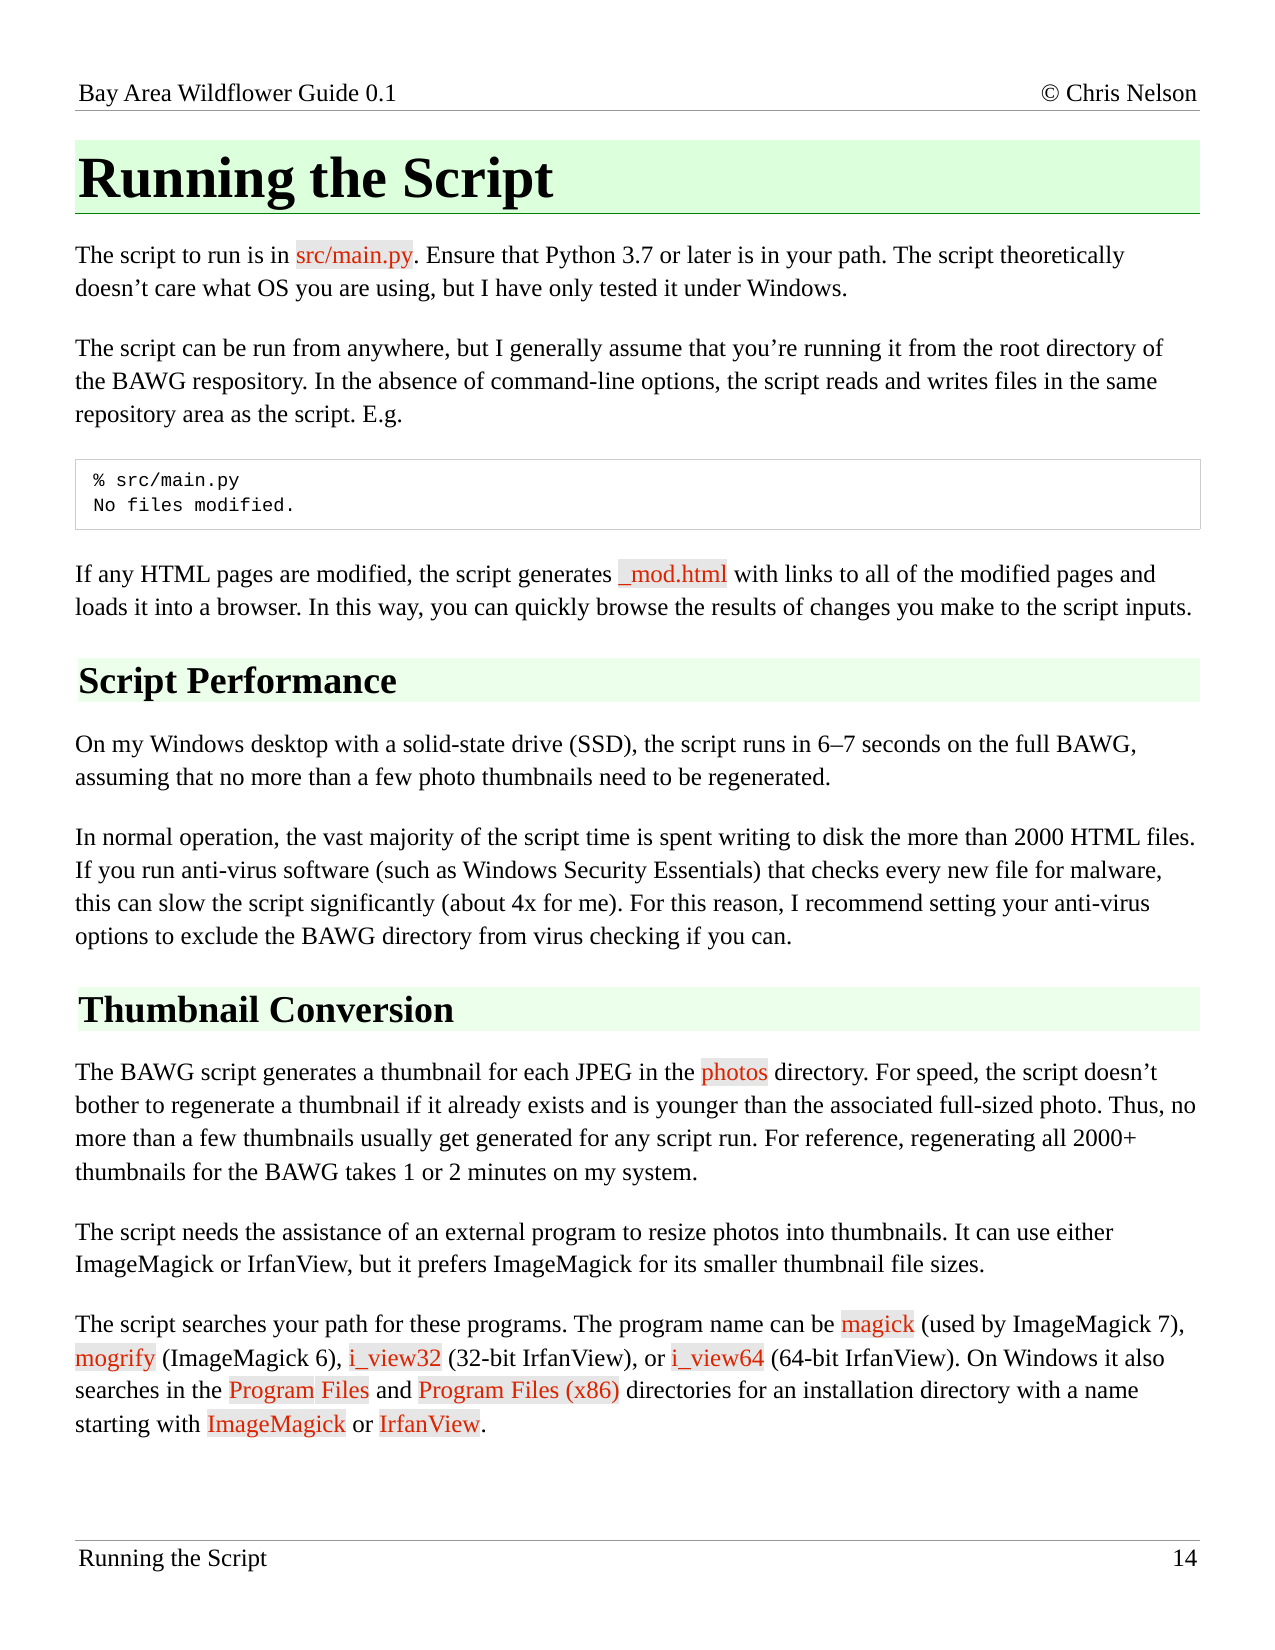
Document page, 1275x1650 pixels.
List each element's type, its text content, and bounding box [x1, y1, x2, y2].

subtitle Running the Script [75, 140, 1200, 213]
text The script needs the assistance of an external program to resize photos into thumbnails. It can use either ImageMagick or IrfanView, but it prefers ImageMagick for its smaller thumbnail file sizes. [75, 1217, 1200, 1278]
text The BAWG script generates a thumbnail for each JPEG in the photos directory. For speed, the script doesn’t bother to regenerate a thumbnail if it already exists and is younger than the associated full-sized photo. Thus, no more than a few thumbnails usually get generated for any script run. For reference, regenerating all 2000+ thumbnails for the BAWG takes 1 or 2 minutes on my system. [75, 1057, 1200, 1185]
subtitle Thumbnail Conversion [78, 987, 1200, 1031]
text The script can be run from anywhere, but I generally assume that you’re running it from the root directory of the BAWG respository. In the absence of command-line options, the script reads and writes files in the same repository area as the script. E.g. [75, 333, 1200, 428]
text In normal operation, the vast majority of the script time is spent writing to disk the more than 2000 HTML files. If you run anti-virus software (such as Windows Security Essentials) that checks every new file for malware, this can slow the script significantly (about 4x for me). For this reason, I recommend setting your anti-virus options to exclude the BAWG directory from virus checking if you can. [75, 822, 1200, 949]
text On my Windows desktop with a solid-state drive (SSD), the script runs in 6–7 seconds on the full BAWG, assuming that no more than a few photo thumbnails need to be regenerated. [75, 729, 1200, 791]
text No files modified. [76, 483, 1200, 529]
text The script searches your path for these programs. The program name can be magick (used by ImageMagick 7), mogrify (ImageMagick 6), i_view32 (32-bit IrfanView), or i_view64 (64-bit IrfanView). On Windows it also searches in the Program Files and Program Files (x86) directories for an installation directory with a name starting with ImageMagick or IrfanView. [75, 1309, 1200, 1437]
subtitle Script Performance [78, 658, 1200, 702]
text The script to run is in src/main.py. Ensure that Python 3.7 or later is in your path. The script theoretically doesn’t care what OS you are using, but I have only tested it under Windows. [75, 240, 1200, 302]
text If any HTML pages are modified, the script generates _mod.html with links to all of the modified pages and loads it into a browser. In this way, you can quickly browse the results of changes you make to the script inputs. [75, 559, 1200, 621]
text % src/main.py [76, 460, 1200, 483]
